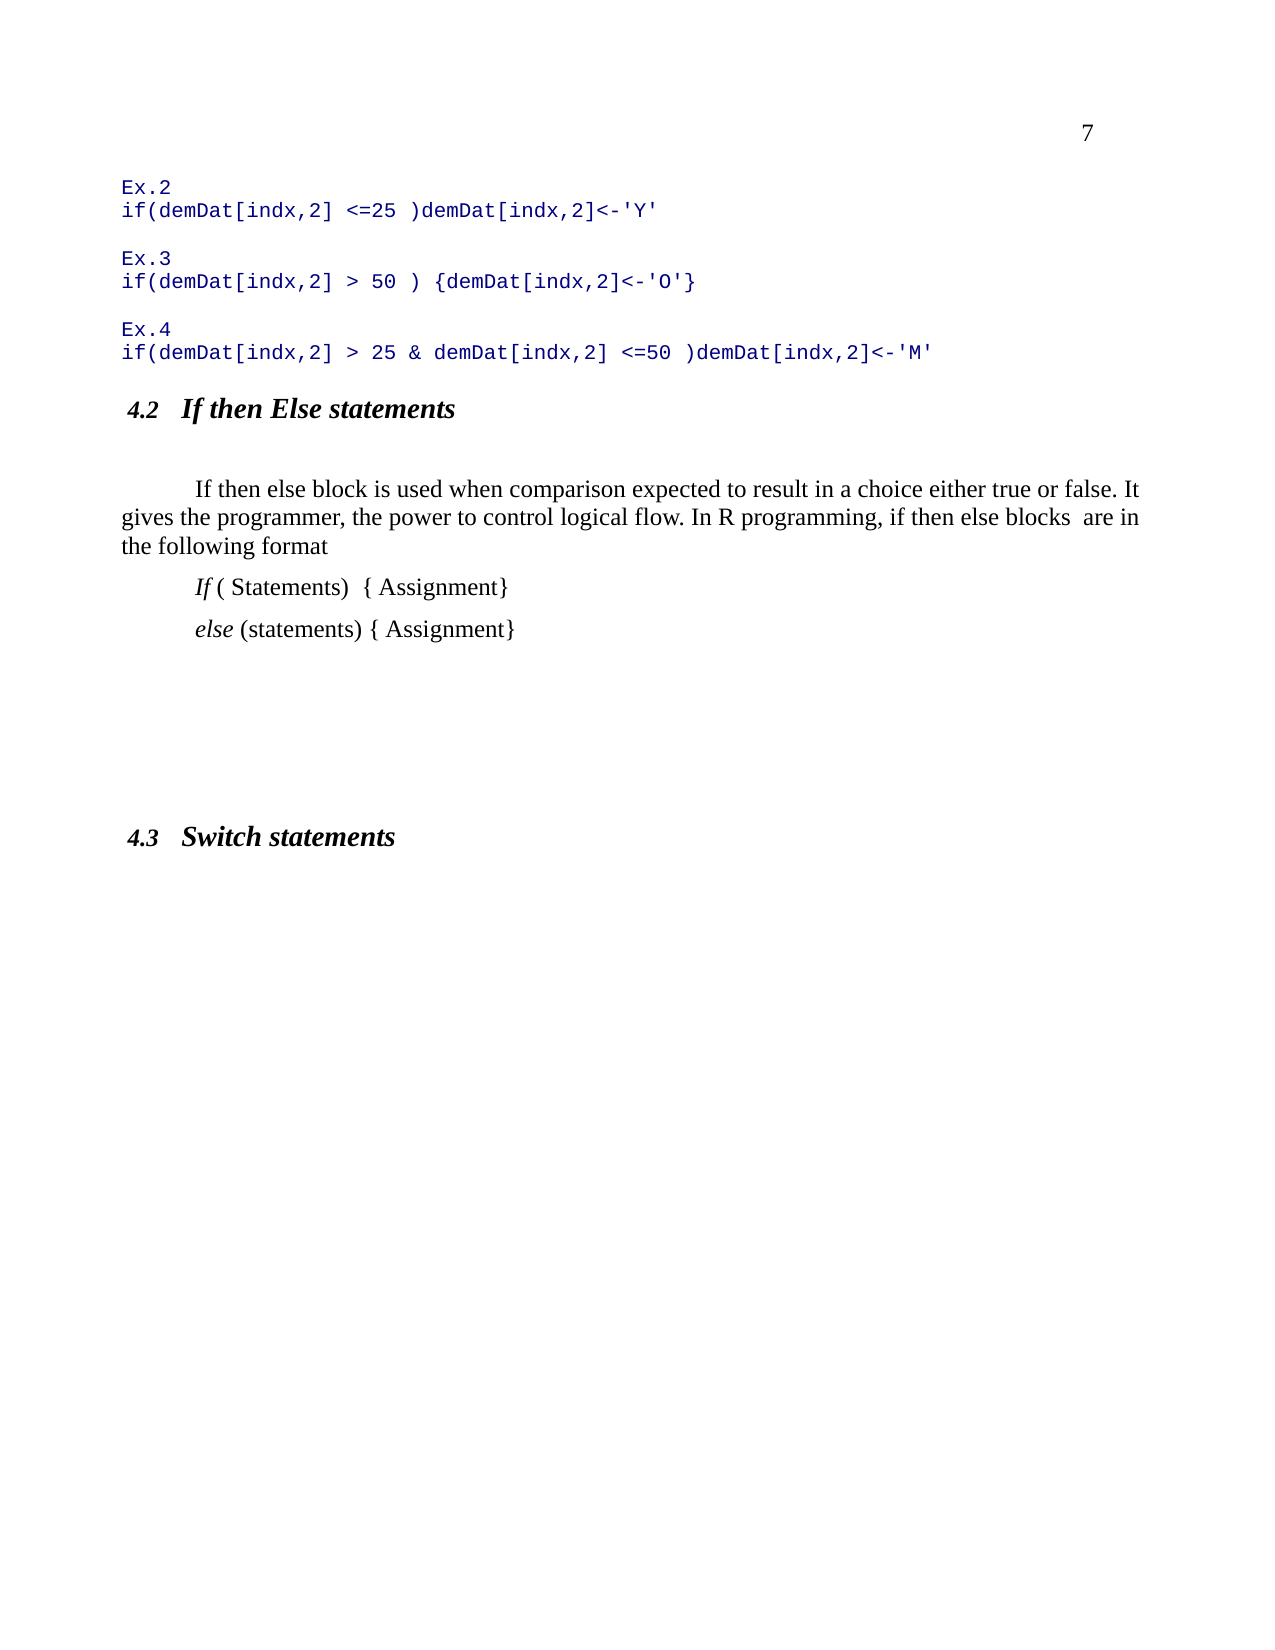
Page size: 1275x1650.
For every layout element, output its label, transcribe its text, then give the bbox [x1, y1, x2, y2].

text If ( Statements) { Assignment} [121, 572, 1158, 601]
text Ex.4 [121, 319, 1158, 342]
text else (statements) { Assignment} [121, 614, 1158, 642]
text if(demDat[indx,2] <=25 )demDat[indx,2]<-'Y' [121, 201, 1158, 224]
text Ex.2 [121, 177, 1158, 201]
text If then else block is used when comparison expected to result in a choice either true or false. It gives the programmer, the power to control logical flow. In R programming, if then else blocks are in the following format [121, 474, 1158, 560]
text if(demDat[indx,2] > 25 & demDat[indx,2] <=50 )demDat[indx,2]<-'M' [121, 342, 1158, 366]
text if(demDat[indx,2] > 50 ) {demDat[indx,2]<-'O'} [121, 271, 1158, 295]
subtitle Switch statements [121, 819, 1158, 853]
subtitle If then Else statements [121, 391, 1158, 424]
text Ex.3 [121, 248, 1158, 271]
